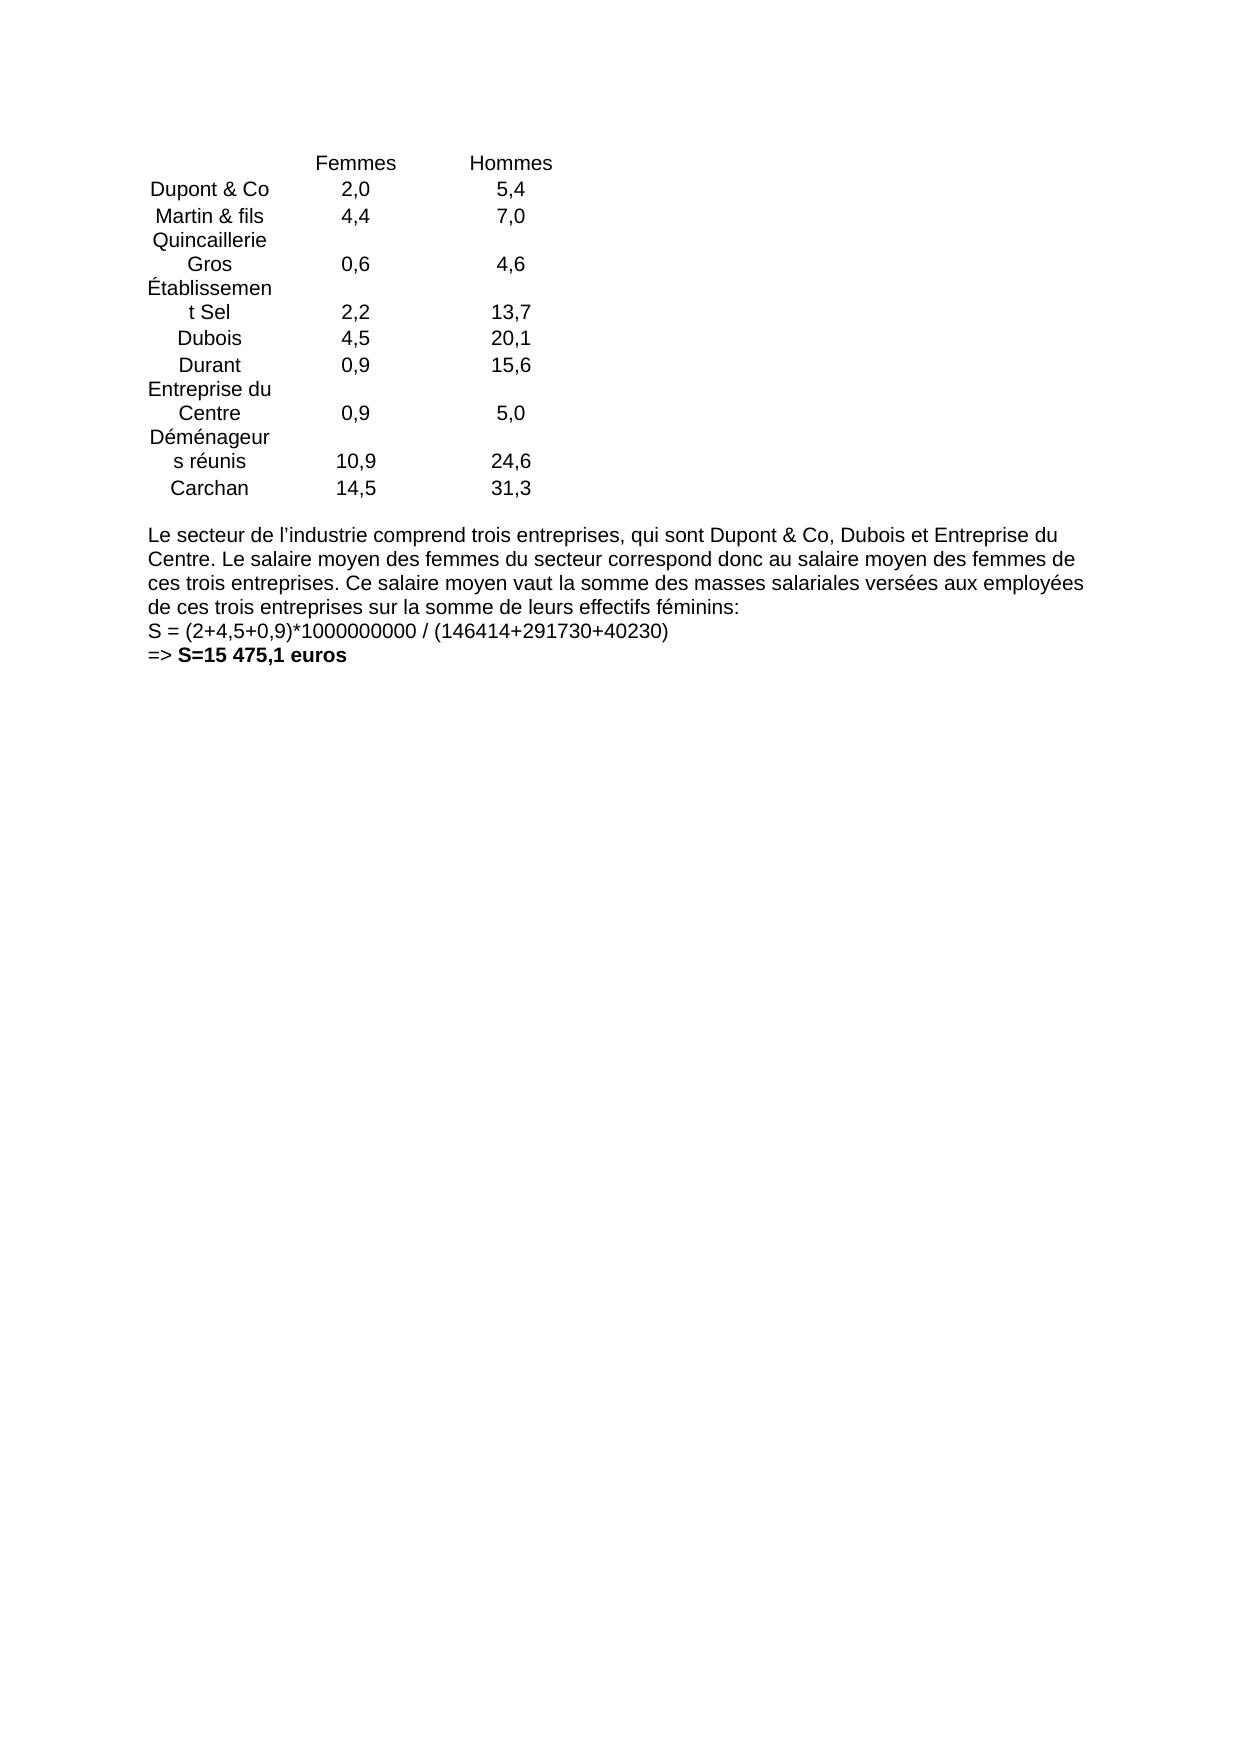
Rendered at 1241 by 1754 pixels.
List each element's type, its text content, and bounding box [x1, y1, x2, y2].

table_header [141, 148, 278, 174]
table_cell Établissement Sel [141, 276, 278, 323]
table_header Femmes [278, 148, 434, 174]
table_cell 15,6 [434, 350, 588, 377]
table_cell 14,5 [278, 473, 434, 499]
table_cell Déménageurs réunis [141, 425, 278, 473]
text S = (2+4,5+0,9)*1000000000 / (146414+291730+40230) [148, 619, 1093, 643]
table_cell Quincaillerie Gros [141, 228, 278, 276]
table_cell 10,9 [278, 425, 434, 473]
table_cell 31,3 [434, 473, 588, 499]
table_cell Dupont & Co [141, 174, 278, 201]
table_cell Martin & fils [141, 201, 278, 228]
table_cell Dubois [141, 324, 278, 350]
table_cell 0,6 [278, 228, 434, 276]
table_header Hommes [434, 148, 588, 174]
table_cell 4,6 [434, 228, 588, 276]
table_cell Entreprise du Centre [141, 377, 278, 425]
table_cell 2,2 [278, 276, 434, 323]
table_cell 4,4 [278, 201, 434, 228]
table_cell 2,0 [278, 174, 434, 201]
table_cell 13,7 [434, 276, 588, 323]
table_cell 24,6 [434, 425, 588, 473]
table_cell 5,0 [434, 377, 588, 425]
table_cell 20,1 [434, 324, 588, 350]
table_cell Carchan [141, 473, 278, 499]
table_cell 7,0 [434, 201, 588, 228]
table_cell 0,9 [278, 350, 434, 377]
table_cell 0,9 [278, 377, 434, 425]
table_cell Durant [141, 350, 278, 377]
table_cell 5,4 [434, 174, 588, 201]
table_cell 4,5 [278, 324, 434, 350]
text => S=15 475,1 euros [148, 643, 1093, 667]
text Le secteur de l’industrie comprend trois entreprises, qui sont Dupont & Co, Dubois et Entreprise du Centre. Le salaire moyen des femmes du secteur correspond donc au salaire moyen des femmes de ces trois entreprises. Ce salaire moyen vaut la somme des masses salariales versées aux employées de ces trois entreprises sur la somme de leurs effectifs féminins: [148, 523, 1093, 619]
